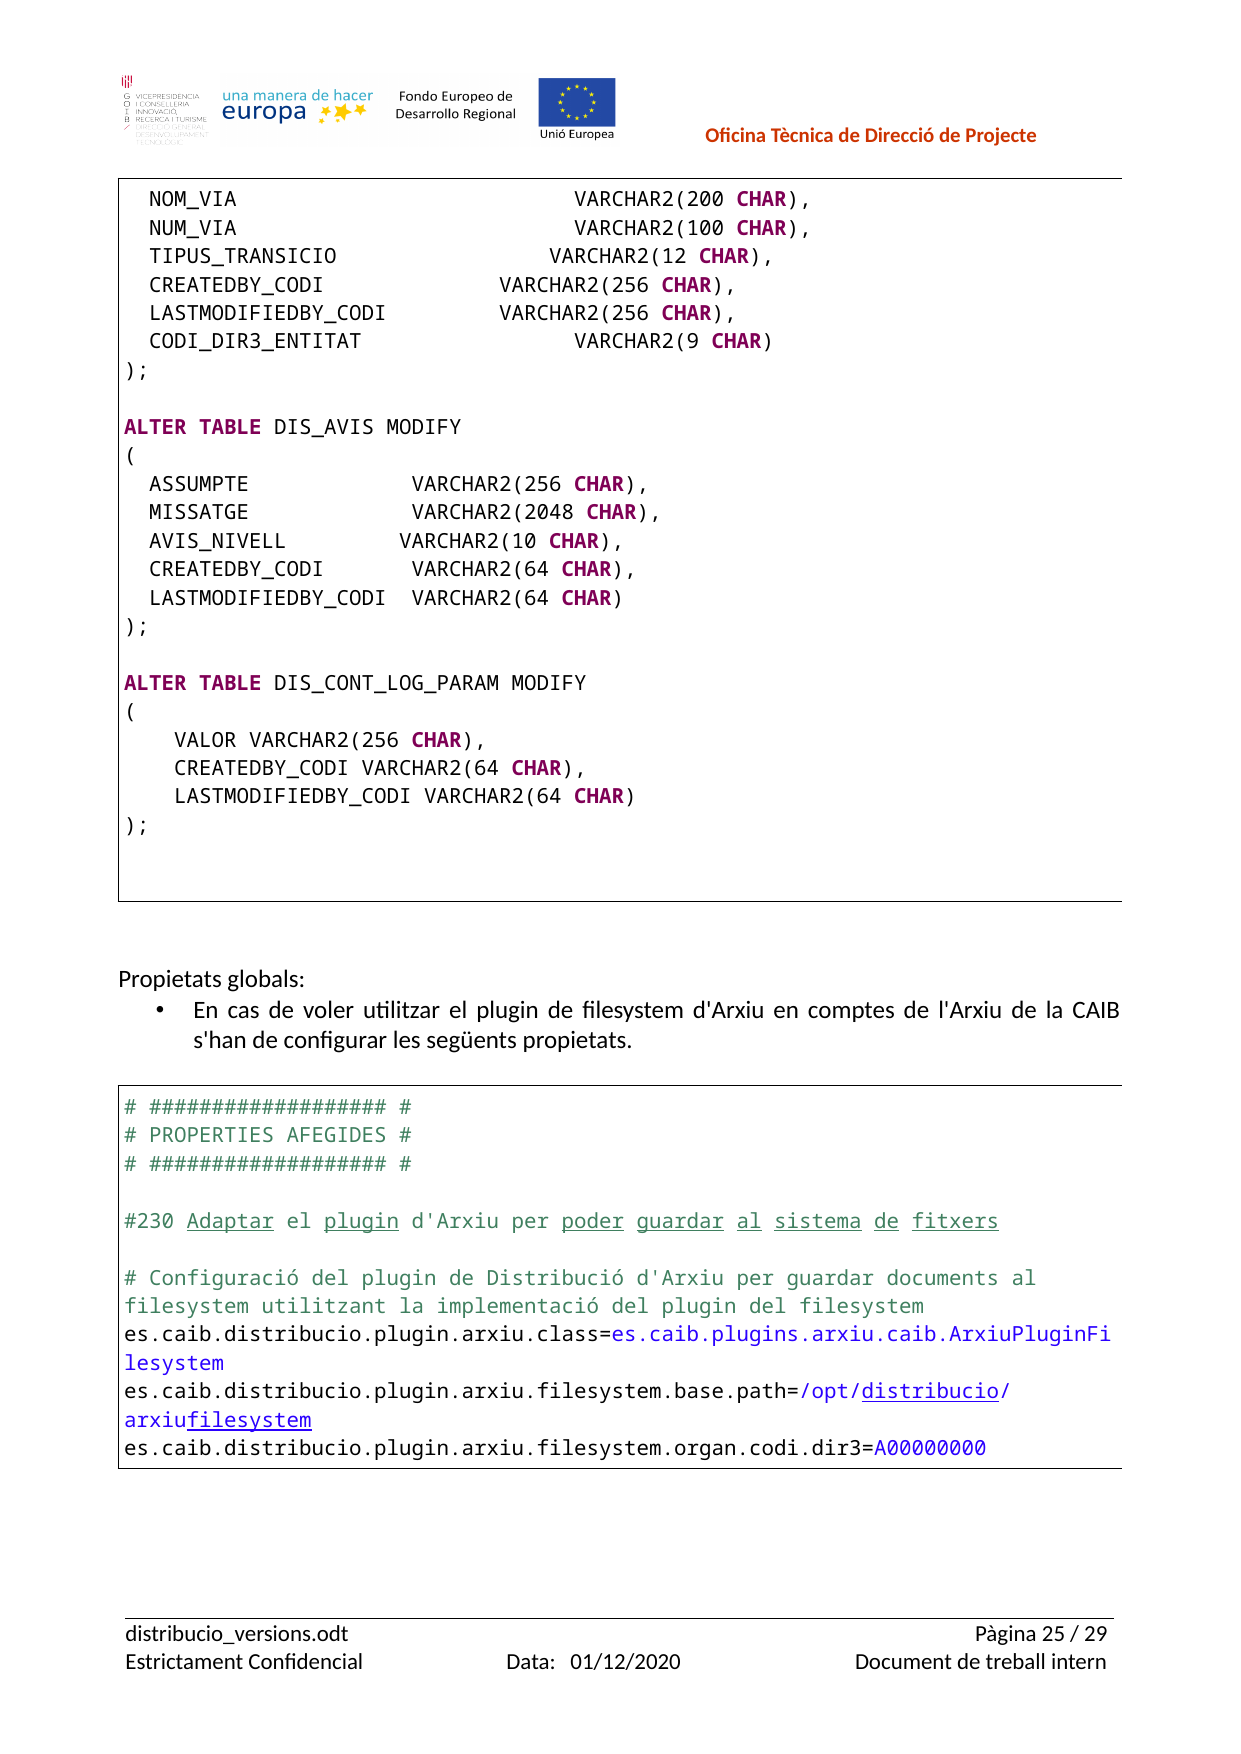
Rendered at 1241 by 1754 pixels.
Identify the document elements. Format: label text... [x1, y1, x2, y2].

table_header NOM_VIA VARCHAR2(200 CHAR), NUM_VIA VARCHAR2(100 CHAR), TIPUS_TRANSICIO VARCHAR2(12 CHAR), CREATEDBY_CODI VARCHAR2(256 CHAR), LASTMODIFIEDBY_CODI VARCHAR2(256 CHAR), CODI_DIR3_ENTITAT VARCHAR2(9 CHAR) ); ALTER TABLE DIS_AVIS MODIFY ( ASSUMPTE VARCHAR2(256 CHAR), MISSATGE VARCHAR2(2048 CHAR), AVIS_NIVELL VARCHAR2(10 CHAR), CREATEDBY_CODI VARCHAR2(64 CHAR), LASTMODIFIEDBY_CODI VARCHAR2(64 CHAR) ); ALTER TABLE DIS_CONT_LOG_PARAM MODIFY ( VALOR VARCHAR2(256 CHAR), CREATEDBY_CODI VARCHAR2(64 CHAR), LASTMODIFIEDBY_CODI VARCHAR2(64 CHAR) ); [119, 179, 1122, 901]
table_header # ################### # # PROPERTIES AFEGIDES # # ################### # #230 Adaptar el plugin d'Arxiu per poder guardar al sistema de fitxers # Configuració del plugin de Distribució d'Arxiu per guardar documents al filesystem utilitzant la implementació del plugin del filesystem es.caib.distribucio.plugin.arxiu.class=es.caib.plugins.arxiu.caib.ArxiuPluginFilesystem es.caib.distribucio.plugin.arxiu.filesystem.base.path=/opt/distribucio/arxiufilesystem es.caib.distribucio.plugin.arxiu.filesystem.organ.codi.dir3=A00000000 [119, 1086, 1122, 1467]
picture [219, 73, 621, 147]
list En cas de voler utilitzar el plugin de filesystem d'Arxiu en comptes de l'Arxiu de la CAIB s'han de configurar les següents propietats. [156, 994, 1122, 1055]
picture [118, 73, 213, 147]
text Propietats globals: [118, 963, 1122, 994]
